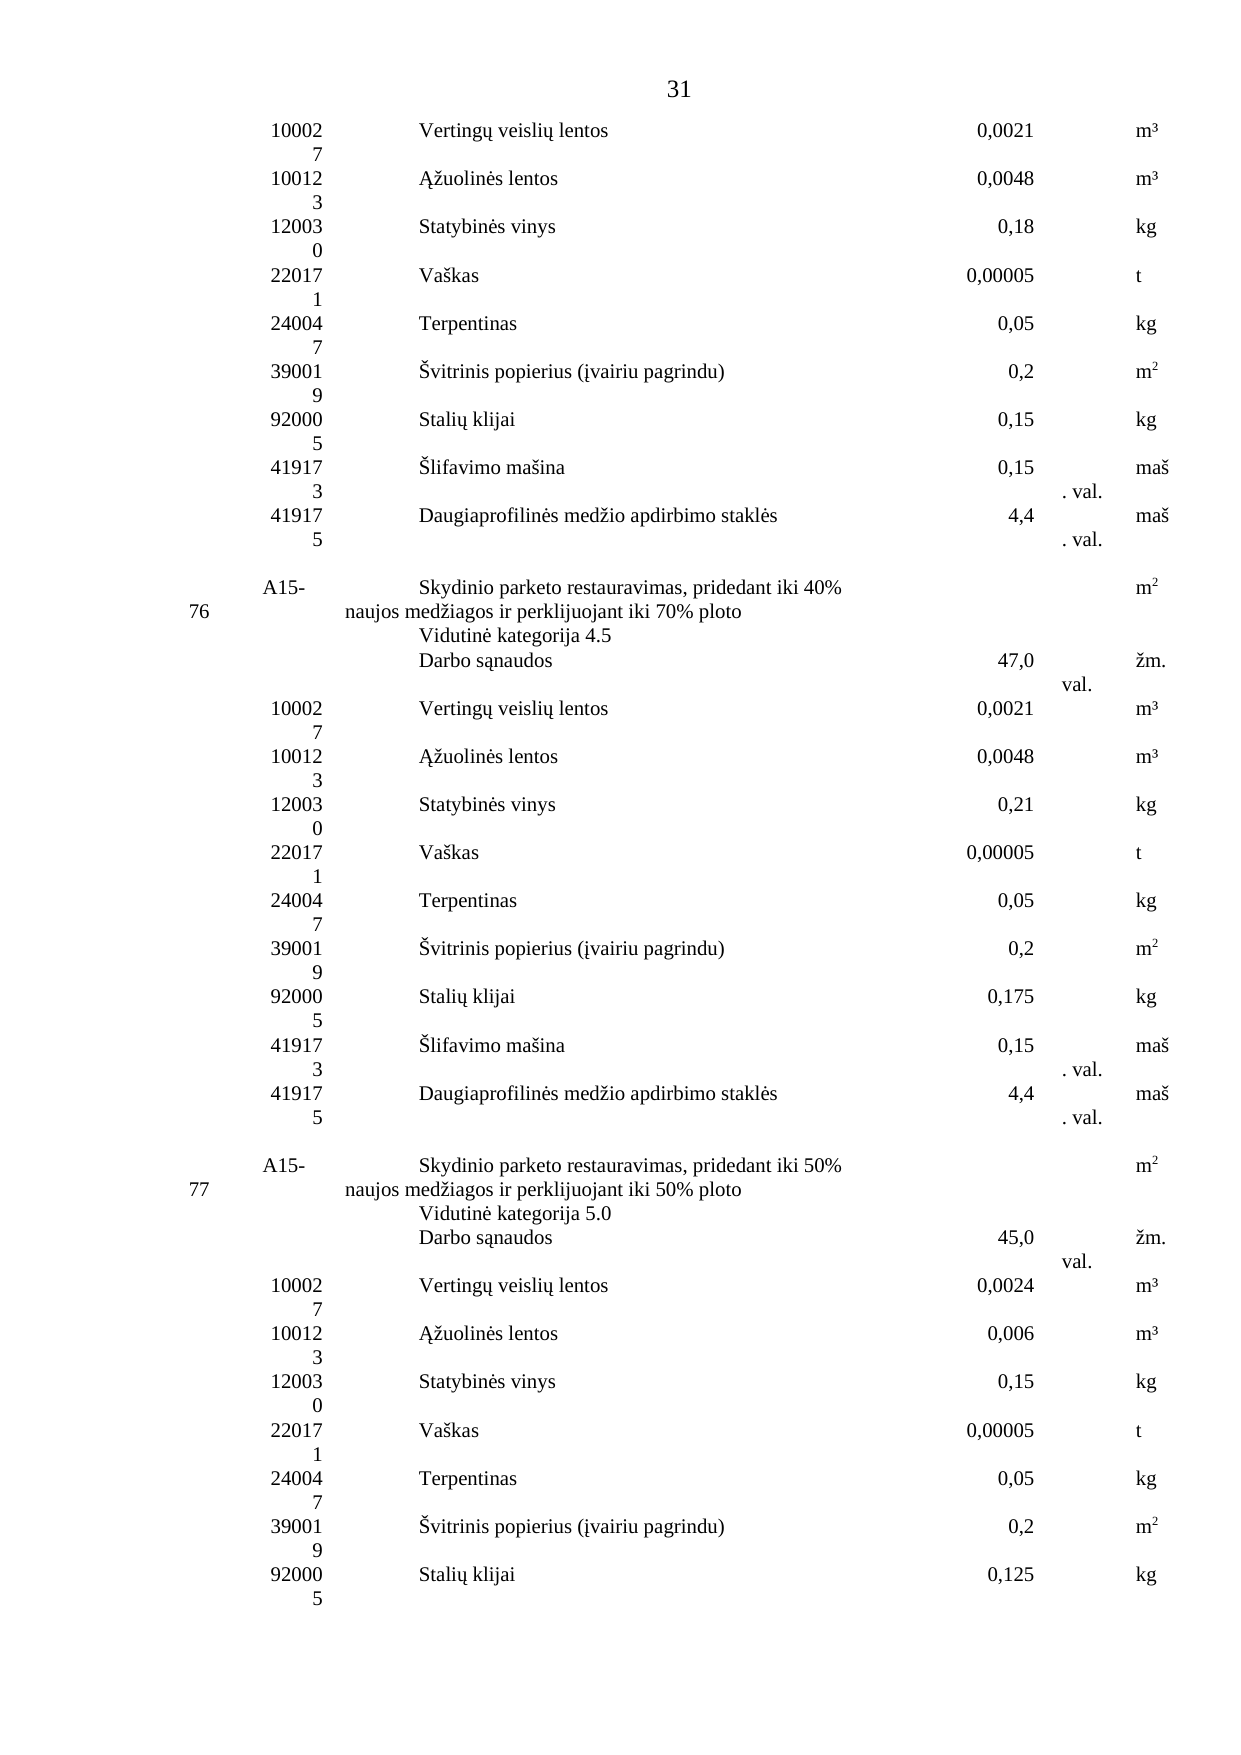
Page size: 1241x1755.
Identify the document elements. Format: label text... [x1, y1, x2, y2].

table_cell [875, 1201, 1050, 1225]
table_cell 220171 [177, 840, 334, 888]
table_cell [334, 551, 874, 575]
table_cell [334, 1129, 874, 1153]
table_cell Švitrinis popierius (įvairiu pagrindu) [334, 359, 874, 407]
table_cell t [1050, 1418, 1181, 1466]
table_cell Vertingų veislių lentos [334, 118, 874, 166]
table_cell [177, 1225, 334, 1273]
table_cell [177, 648, 334, 696]
table_cell 920005 [177, 984, 334, 1032]
table_cell 920005 [177, 1562, 334, 1610]
table_cell Vidutinė kategorija 5.0 [334, 1201, 874, 1225]
table_cell 0,0024 [875, 1273, 1050, 1321]
table_cell Vaškas [334, 840, 874, 888]
table_cell kg [1050, 214, 1181, 262]
table_cell 0,05 [875, 1466, 1050, 1514]
table_cell kg [1050, 407, 1181, 455]
table_cell [177, 1201, 334, 1225]
table_cell 0,0048 [875, 744, 1050, 792]
table_cell Skydinio parketo restauravimas, pridedant iki 50% naujos medžiagos ir perklijuojant iki 50% ploto [334, 1153, 874, 1201]
table_cell kg [1050, 984, 1181, 1032]
table_cell 390019 [177, 1514, 334, 1562]
table_cell [875, 1129, 1050, 1153]
table_cell m2 [1050, 1153, 1181, 1201]
table_cell 419173 [177, 455, 334, 503]
table_cell 0,2 [875, 936, 1050, 984]
table_cell Šlifavimo mašina [334, 1033, 874, 1081]
table_cell žm. val. [1050, 648, 1181, 696]
table_cell 0,175 [875, 984, 1050, 1032]
table_cell [1050, 551, 1181, 575]
table_cell 100027 [177, 696, 334, 744]
table_cell Stalių klijai [334, 984, 874, 1032]
table_cell 220171 [177, 1418, 334, 1466]
table_cell 0,15 [875, 407, 1050, 455]
table_cell 4,4 [875, 1081, 1050, 1129]
table_cell 0,18 [875, 214, 1050, 262]
table_cell 100123 [177, 166, 334, 214]
table_cell 419175 [177, 1081, 334, 1129]
table_cell Daugiaprofilinės medžio apdirbimo staklės [334, 503, 874, 551]
table_cell Šlifavimo mašina [334, 455, 874, 503]
table_cell [875, 551, 1050, 575]
table_cell 0,006 [875, 1321, 1050, 1369]
table_cell maš. val. [1050, 1033, 1181, 1081]
table_cell 47,0 [875, 648, 1050, 696]
table_cell 390019 [177, 936, 334, 984]
table_cell Skydinio parketo restauravimas, pridedant iki 40% naujos medžiagos ir perklijuojant iki 70% ploto [334, 575, 874, 623]
table_cell m³ [1050, 166, 1181, 214]
table_cell [177, 1129, 334, 1153]
table_cell A15-77 [177, 1153, 334, 1201]
table_cell 0,00005 [875, 840, 1050, 888]
table_cell m³ [1050, 1321, 1181, 1369]
table_cell Vertingų veislių lentos [334, 696, 874, 744]
table_cell 0,21 [875, 792, 1050, 840]
table_cell m³ [1050, 744, 1181, 792]
table_cell 0,05 [875, 888, 1050, 936]
table_cell maš. val. [1050, 503, 1181, 551]
table_cell 45,0 [875, 1225, 1050, 1273]
table_cell 240047 [177, 888, 334, 936]
table_cell 120030 [177, 1369, 334, 1417]
table_cell Terpentinas [334, 1466, 874, 1514]
table_cell 0,0021 [875, 118, 1050, 166]
table_cell 0,0021 [875, 696, 1050, 744]
table_cell 0,05 [875, 311, 1050, 359]
table_cell m³ [1050, 118, 1181, 166]
table_cell m³ [1050, 696, 1181, 744]
table_cell 419173 [177, 1033, 334, 1081]
table_cell kg [1050, 1562, 1181, 1610]
table_cell maš. val. [1050, 1081, 1181, 1129]
table_cell 0,2 [875, 1514, 1050, 1562]
table_cell kg [1050, 1369, 1181, 1417]
table_cell m2 [1050, 575, 1181, 623]
table_cell 390019 [177, 359, 334, 407]
table_cell m2 [1050, 359, 1181, 407]
table_cell [875, 624, 1050, 647]
table_cell kg [1050, 792, 1181, 840]
table_cell 120030 [177, 792, 334, 840]
table_cell 240047 [177, 1466, 334, 1514]
table_cell 4,4 [875, 503, 1050, 551]
table_cell [1050, 624, 1181, 647]
table_cell m2 [1050, 1514, 1181, 1562]
table_cell kg [1050, 1466, 1181, 1514]
table_cell Statybinės vinys [334, 792, 874, 840]
table_cell kg [1050, 311, 1181, 359]
table_cell Ąžuolinės lentos [334, 1321, 874, 1369]
table_cell Vaškas [334, 1418, 874, 1466]
table_cell 100123 [177, 744, 334, 792]
table_cell Švitrinis popierius (įvairiu pagrindu) [334, 936, 874, 984]
table_cell Stalių klijai [334, 1562, 874, 1610]
table_cell 0,15 [875, 1033, 1050, 1081]
table_cell Terpentinas [334, 888, 874, 936]
table_cell Vidutinė kategorija 4.5 [334, 624, 874, 647]
table_cell 120030 [177, 214, 334, 262]
table_cell Stalių klijai [334, 407, 874, 455]
table_cell A15-76 [177, 575, 334, 623]
table_cell m2 [1050, 936, 1181, 984]
table_cell žm. val. [1050, 1225, 1181, 1273]
table_cell 240047 [177, 311, 334, 359]
table_cell Statybinės vinys [334, 1369, 874, 1417]
table_cell [875, 1153, 1050, 1201]
table_cell 100027 [177, 118, 334, 166]
table_cell m³ [1050, 1273, 1181, 1321]
table_cell 0,125 [875, 1562, 1050, 1610]
table_cell Daugiaprofilinės medžio apdirbimo staklės [334, 1081, 874, 1129]
table_cell Statybinės vinys [334, 214, 874, 262]
table_cell Darbo sąnaudos [334, 1225, 874, 1273]
table_cell [1050, 1201, 1181, 1225]
table_cell Švitrinis popierius (įvairiu pagrindu) [334, 1514, 874, 1562]
table_cell kg [1050, 888, 1181, 936]
table_cell 100027 [177, 1273, 334, 1321]
table_cell 0,2 [875, 359, 1050, 407]
table_cell 220171 [177, 263, 334, 311]
table_cell 920005 [177, 407, 334, 455]
table_cell Ąžuolinės lentos [334, 166, 874, 214]
table_cell 0,0048 [875, 166, 1050, 214]
table_cell Darbo sąnaudos [334, 648, 874, 696]
table_cell 0,15 [875, 455, 1050, 503]
table_cell 419175 [177, 503, 334, 551]
table_cell 0,15 [875, 1369, 1050, 1417]
table_cell [1050, 1129, 1181, 1153]
table_cell [177, 624, 334, 647]
table_cell 0,00005 [875, 263, 1050, 311]
table_cell 100123 [177, 1321, 334, 1369]
table_cell maš. val. [1050, 455, 1181, 503]
table_cell t [1050, 263, 1181, 311]
table_cell Vertingų veislių lentos [334, 1273, 874, 1321]
table_cell t [1050, 840, 1181, 888]
table_cell [177, 551, 334, 575]
table_cell Ąžuolinės lentos [334, 744, 874, 792]
table_cell 0,00005 [875, 1418, 1050, 1466]
table_cell [875, 575, 1050, 623]
table_cell Terpentinas [334, 311, 874, 359]
table_cell Vaškas [334, 263, 874, 311]
